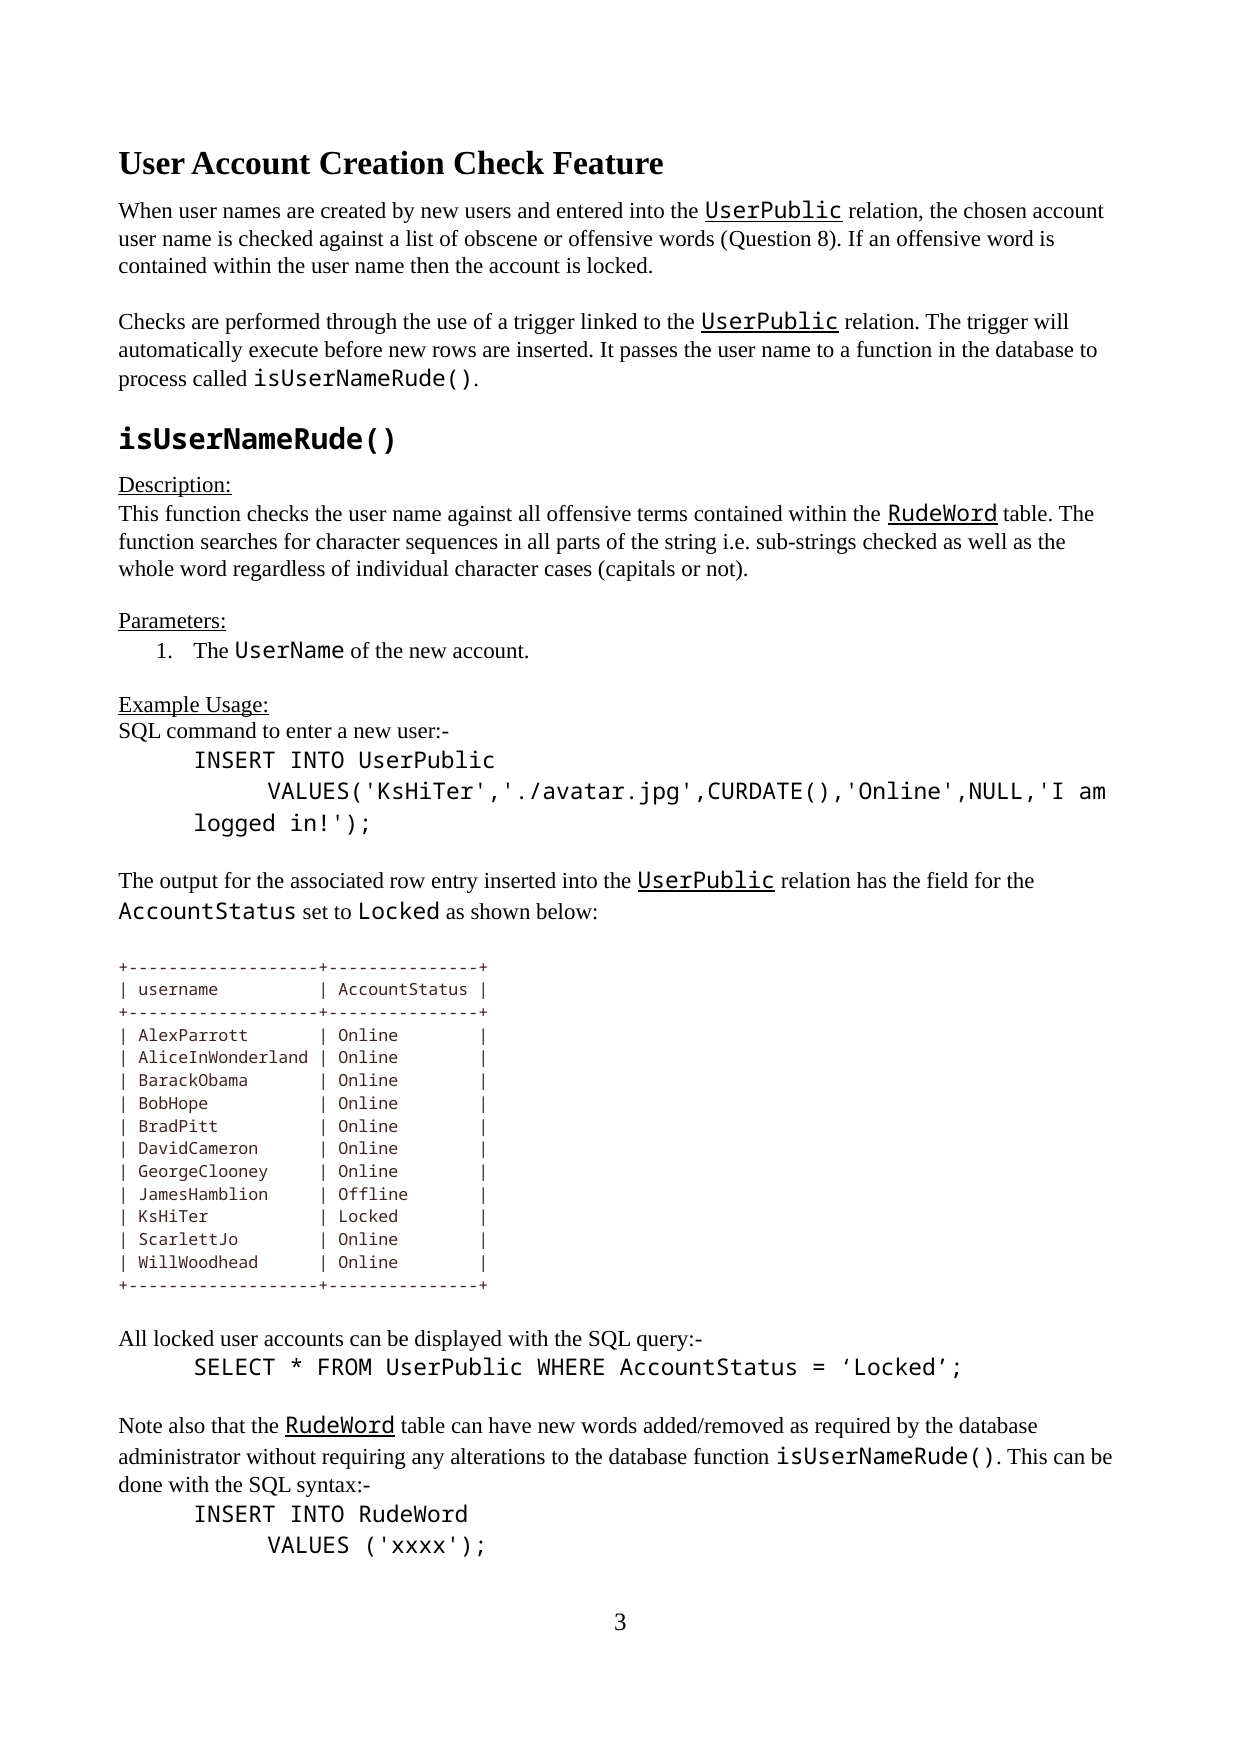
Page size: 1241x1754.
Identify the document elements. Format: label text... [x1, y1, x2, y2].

text Note also that the RudeWord table can have new words added/removed as required by the database administrator without requiring any alterations to the database function isUserNameRude(). This can be done with the SQL syntax:- [118, 1409, 1122, 1497]
text | WillWoodhead | Online | [118, 1251, 1122, 1273]
subtitle isUserNameRude() [118, 418, 1122, 458]
text | DavidCameron | Online | [118, 1137, 1122, 1160]
text | KsHiTer | Locked | [118, 1205, 1122, 1228]
list INSERT INTO UserPublic [156, 744, 1122, 775]
text +-------------------+---------------+ [118, 955, 1122, 978]
list INSERT INTO RudeWord [156, 1497, 1122, 1529]
text Example Usage: [118, 691, 1122, 718]
text | BradPitt | Online | [118, 1114, 1122, 1137]
text Checks are performed through the use of a trigger linked to the UserPublic relation. The trigger will automatically execute before new rows are inserted. It passes the user name to a function in the database to process called isUserNameRude(). [118, 304, 1122, 393]
list SELECT * FROM UserPublic WHERE AccountStatus = ‘Locked’; [156, 1351, 1122, 1382]
text +-------------------+---------------+ [118, 1001, 1122, 1023]
text +-------------------+---------------+ [118, 1273, 1122, 1296]
text This function checks the user name against all offensive terms contained within the RudeWord table. The function searches for character sequences in all parts of the string i.e. sub-strings checked as well as the whole word regardless of individual character cases (capitals or not). [118, 497, 1122, 581]
text | AlexParrott | Online | [118, 1023, 1122, 1046]
text The output for the associated row entry inserted into the UserPublic relation has the field for the AccountStatus set to Locked as shown below: [118, 864, 1122, 927]
text | ScarlettJo | Online | [118, 1228, 1122, 1251]
text | BobHope | Online | [118, 1092, 1122, 1114]
subtitle User Account Creation Check Feature [118, 143, 1122, 182]
text | GeorgeClooney | Online | [118, 1160, 1122, 1182]
text | BarackObama | Online | [118, 1069, 1122, 1092]
text | username | AccountStatus | [118, 978, 1122, 1001]
list The UserName of the new account. [156, 634, 1122, 665]
text When user names are created by new users and entered into the UserPublic relation, the chosen account user name is checked against a list of obscene or offensive words (Question 8). If an offensive word is contained within the user name then the account is locked. [118, 194, 1122, 278]
text | AliceInWonderland | Online | [118, 1046, 1122, 1069]
text SQL command to enter a new user:- [118, 718, 1122, 744]
text Parameters: [118, 607, 1122, 634]
text | JamesHamblion | Offline | [118, 1182, 1122, 1205]
list VALUES ('xxxx'); [156, 1529, 1122, 1560]
text All locked user accounts can be displayed with the SQL query:- [118, 1325, 1122, 1351]
list VALUES('KsHiTer','./avatar.jpg',CURDATE(),'Online',NULL,'I am logged in!'); [156, 775, 1122, 838]
text Description: [118, 471, 1122, 497]
